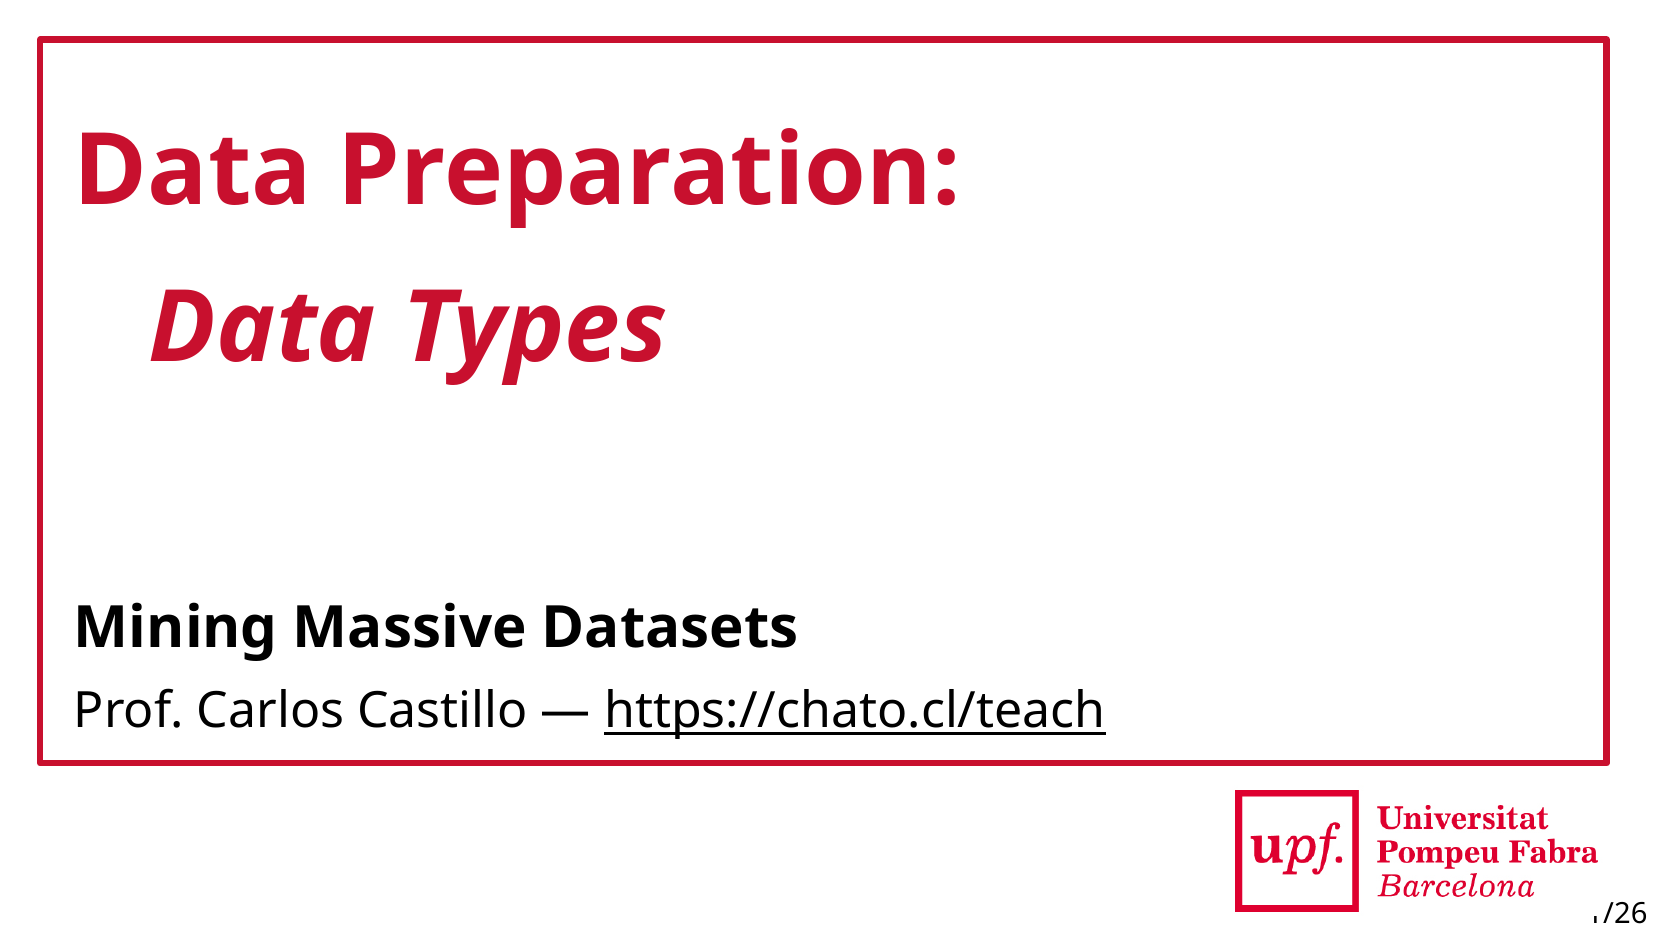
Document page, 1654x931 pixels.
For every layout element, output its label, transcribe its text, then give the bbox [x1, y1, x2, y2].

picture [1229, 785, 1604, 916]
text_box Data Preparation: Data Types Mining Massive Datasets Prof. Carlos Castillo — https://chato.cl/teach [73, 77, 1562, 734]
chart [770, 589, 889, 649]
